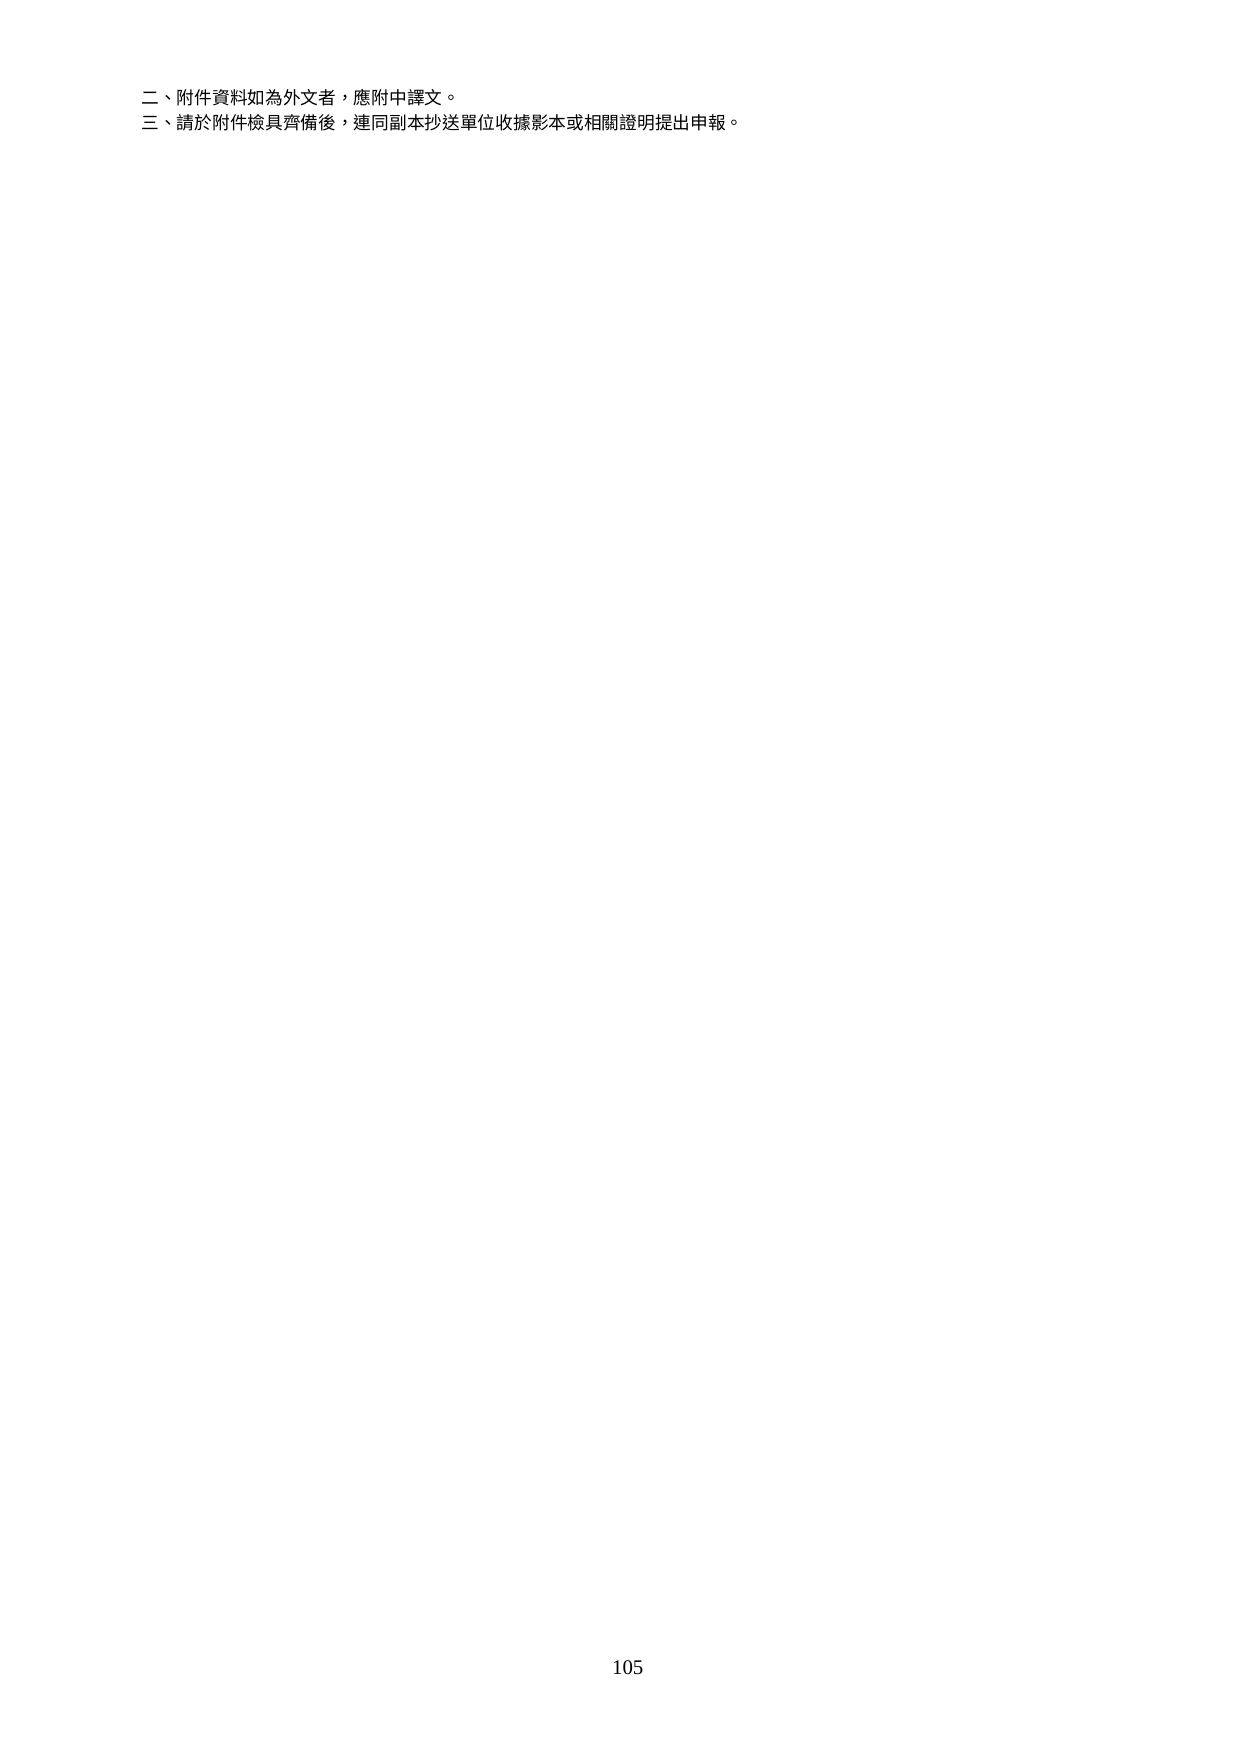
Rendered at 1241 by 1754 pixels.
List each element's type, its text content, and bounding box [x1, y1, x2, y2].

text 二、附件資料如為外文者，應附中譯文。 [141, 84, 1166, 109]
text 三、請於附件檢具齊備後，連同副本抄送單位收據影本或相關證明提出申報。 [141, 109, 1166, 135]
